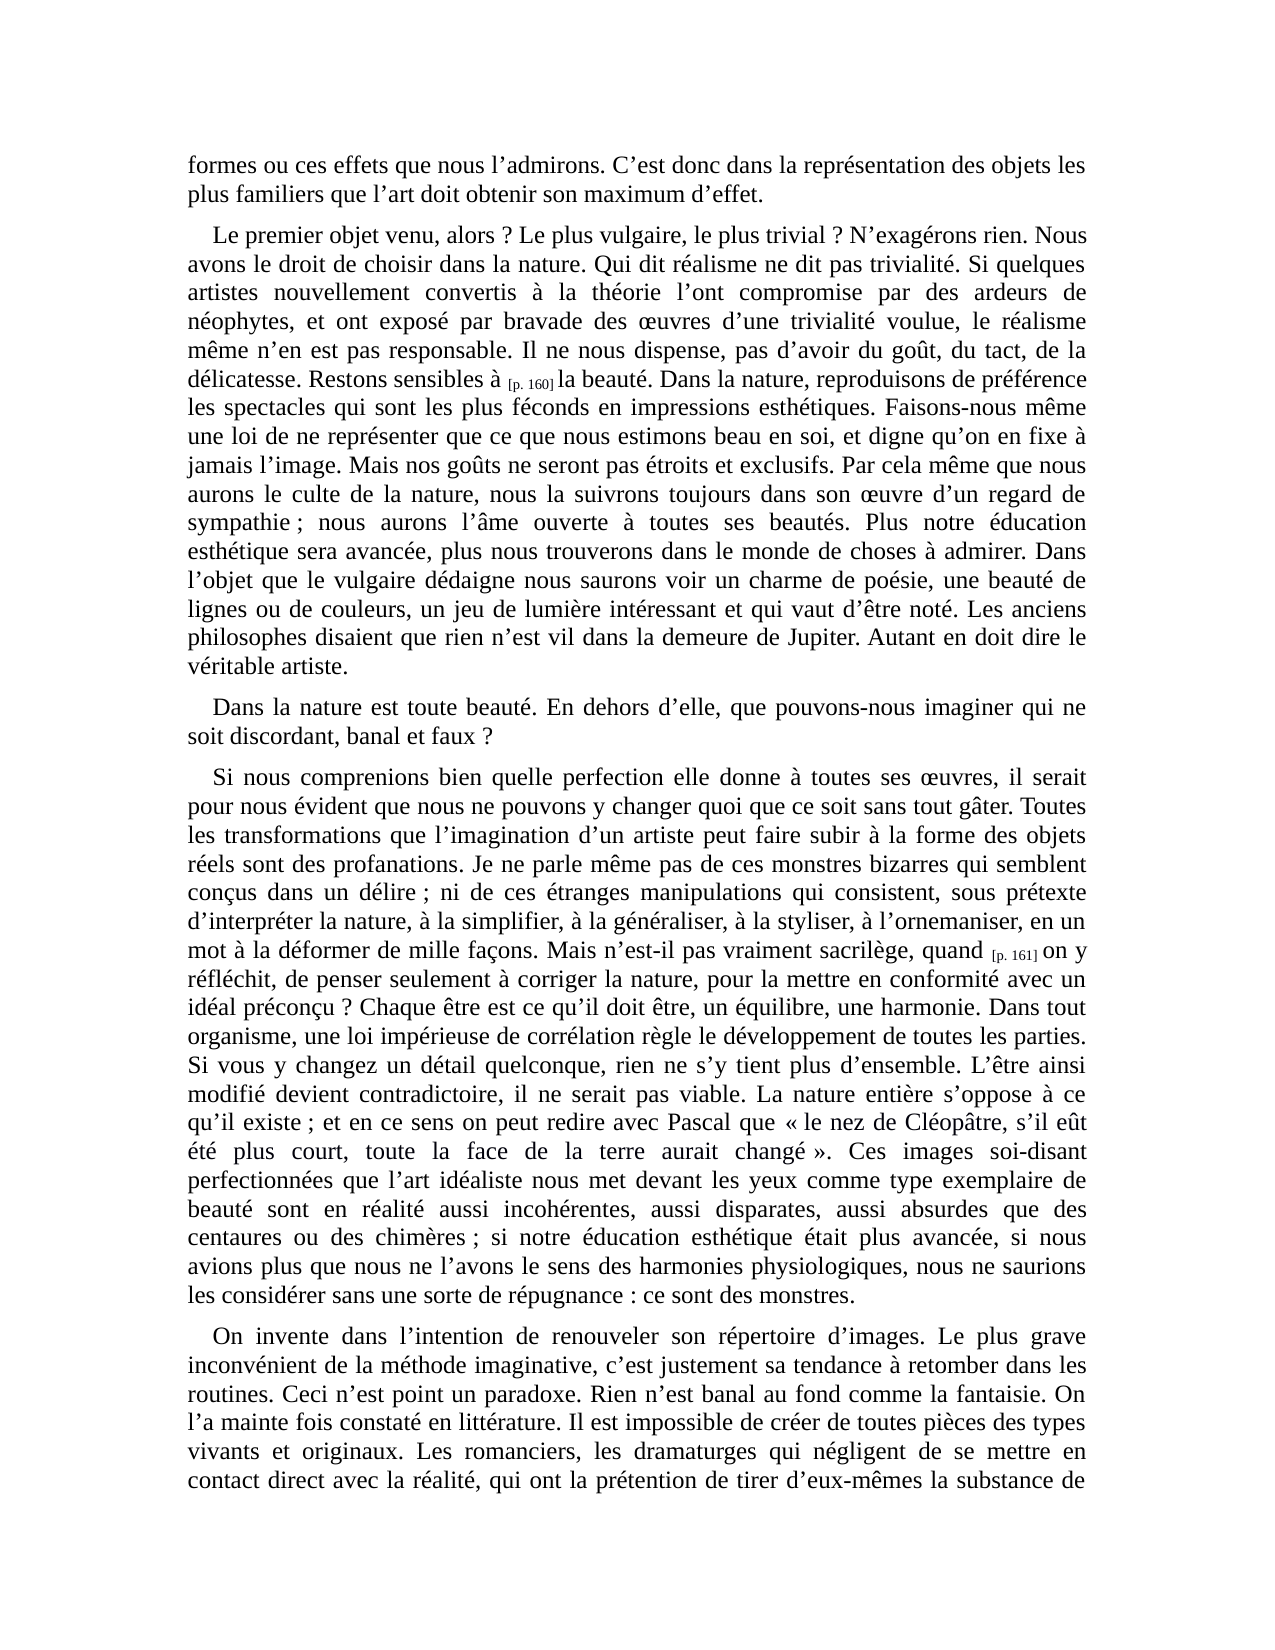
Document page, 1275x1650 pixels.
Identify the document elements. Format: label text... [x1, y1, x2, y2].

text Si nous comprenions bien quelle perfection elle donne à toutes ses œuvres, il serait pour nous évident que nous ne pouvons y changer quoi que ce soit sans tout gâter. Toutes les transformations que l’imagination d’un artiste peut faire subir à la forme des objets réels sont des profanations. Je ne parle même pas de ces monstres bizarres qui semblent conçus dans un délire ; ni de ces étranges manipulations qui consistent, sous prétexte d’interpréter la nature, à la simplifier, à la généraliser, à la styliser, à l’ornemaniser, en un mot à la déformer de mille façons. Mais n’est-il pas vraiment sacrilège, quand [p. 161] on y réfléchit, de penser seulement à corriger la nature, pour la mettre en conformité avec un idéal préconçu ? Chaque être est ce qu’il doit être, un équilibre, une harmonie. Dans tout organisme, une loi impérieuse de corrélation règle le développement de toutes les parties. Si vous y changez un détail quelconque, rien ne s’y tient plus d’ensemble. L’être ainsi modifié devient contradictoire, il ne serait pas viable. La nature entière s’oppose à ce qu’il existe ; et en ce sens on peut redire avec Pascal que « le nez de Cléopâtre, s’il eût été plus court, toute la face de la terre aurait changé ». Ces images soi-disant perfectionnées que l’art idéaliste nous met devant les yeux comme type exemplaire de beauté sont en réalité aussi incohérentes, aussi disparates, aussi absurdes que des centaures ou des chimères ; si notre éducation esthétique était plus avancée, si nous avions plus que nous ne l’avons le sens des harmonies physiologiques, nous ne saurions les considérer sans une sorte de répugnance : ce sont des monstres. [187, 762, 1087, 1309]
text On invente dans l’intention de renouveler son répertoire d’images. Le plus grave inconvénient de la méthode imaginative, c’est justement sa tendance à retomber dans les routines. Ceci n’est point un paradoxe. Rien n’est banal au fond comme la fantaisie. On l’a mainte fois constaté en littérature. Il est impossible de créer de toutes pièces des types vivants et originaux. Les romanciers, les dramaturges qui négligent de se mettre en contact direct avec la réalité, qui ont la prétention de tirer d’eux-mêmes la substance de [187, 1321, 1087, 1494]
text formes ou ces effets que nous l’admirons. C’est donc dans la représentation des objets les plus familiers que l’art doit obtenir son maximum d’effet. [187, 150, 1087, 207]
text Le premier objet venu, alors ? Le plus vulgaire, le plus trivial ? N’exagérons rien. Nous avons le droit de choisir dans la nature. Qui dit réalisme ne dit pas trivialité. Si quelques artistes nouvellement convertis à la théorie l’ont compromise par des ardeurs de néophytes, et ont exposé par bravade des œuvres d’une trivialité voulue, le réalisme même n’en est pas responsable. Il ne nous dispense, pas d’avoir du goût, du tact, de la délicatesse. Restons sensibles à [p. 160] la beauté. Dans la nature, reproduisons de préférence les spectacles qui sont les plus féconds en impressions esthétiques. Faisons-nous même une loi de ne représenter que ce que nous estimons beau en soi, et digne qu’on en fixe à jamais l’image. Mais nos goûts ne seront pas étroits et exclusifs. Par cela même que nous aurons le culte de la nature, nous la suivrons toujours dans son œuvre d’un regard de sympathie ; nous aurons l’âme ouverte à toutes ses beautés. Plus notre éducation esthétique sera avancée, plus nous trouverons dans le monde de choses à admirer. Dans l’objet que le vulgaire dédaigne nous saurons voir un charme de poésie, une beauté de lignes ou de couleurs, un jeu de lumière intéressant et qui vaut d’être noté. Les anciens philosophes disaient que rien n’est vil dans la demeure de Jupiter. Autant en doit dire le véritable artiste. [187, 220, 1087, 680]
text Dans la nature est toute beauté. En dehors d’elle, que pouvons-nous imaginer qui ne soit discordant, banal et faux ? [187, 692, 1087, 750]
